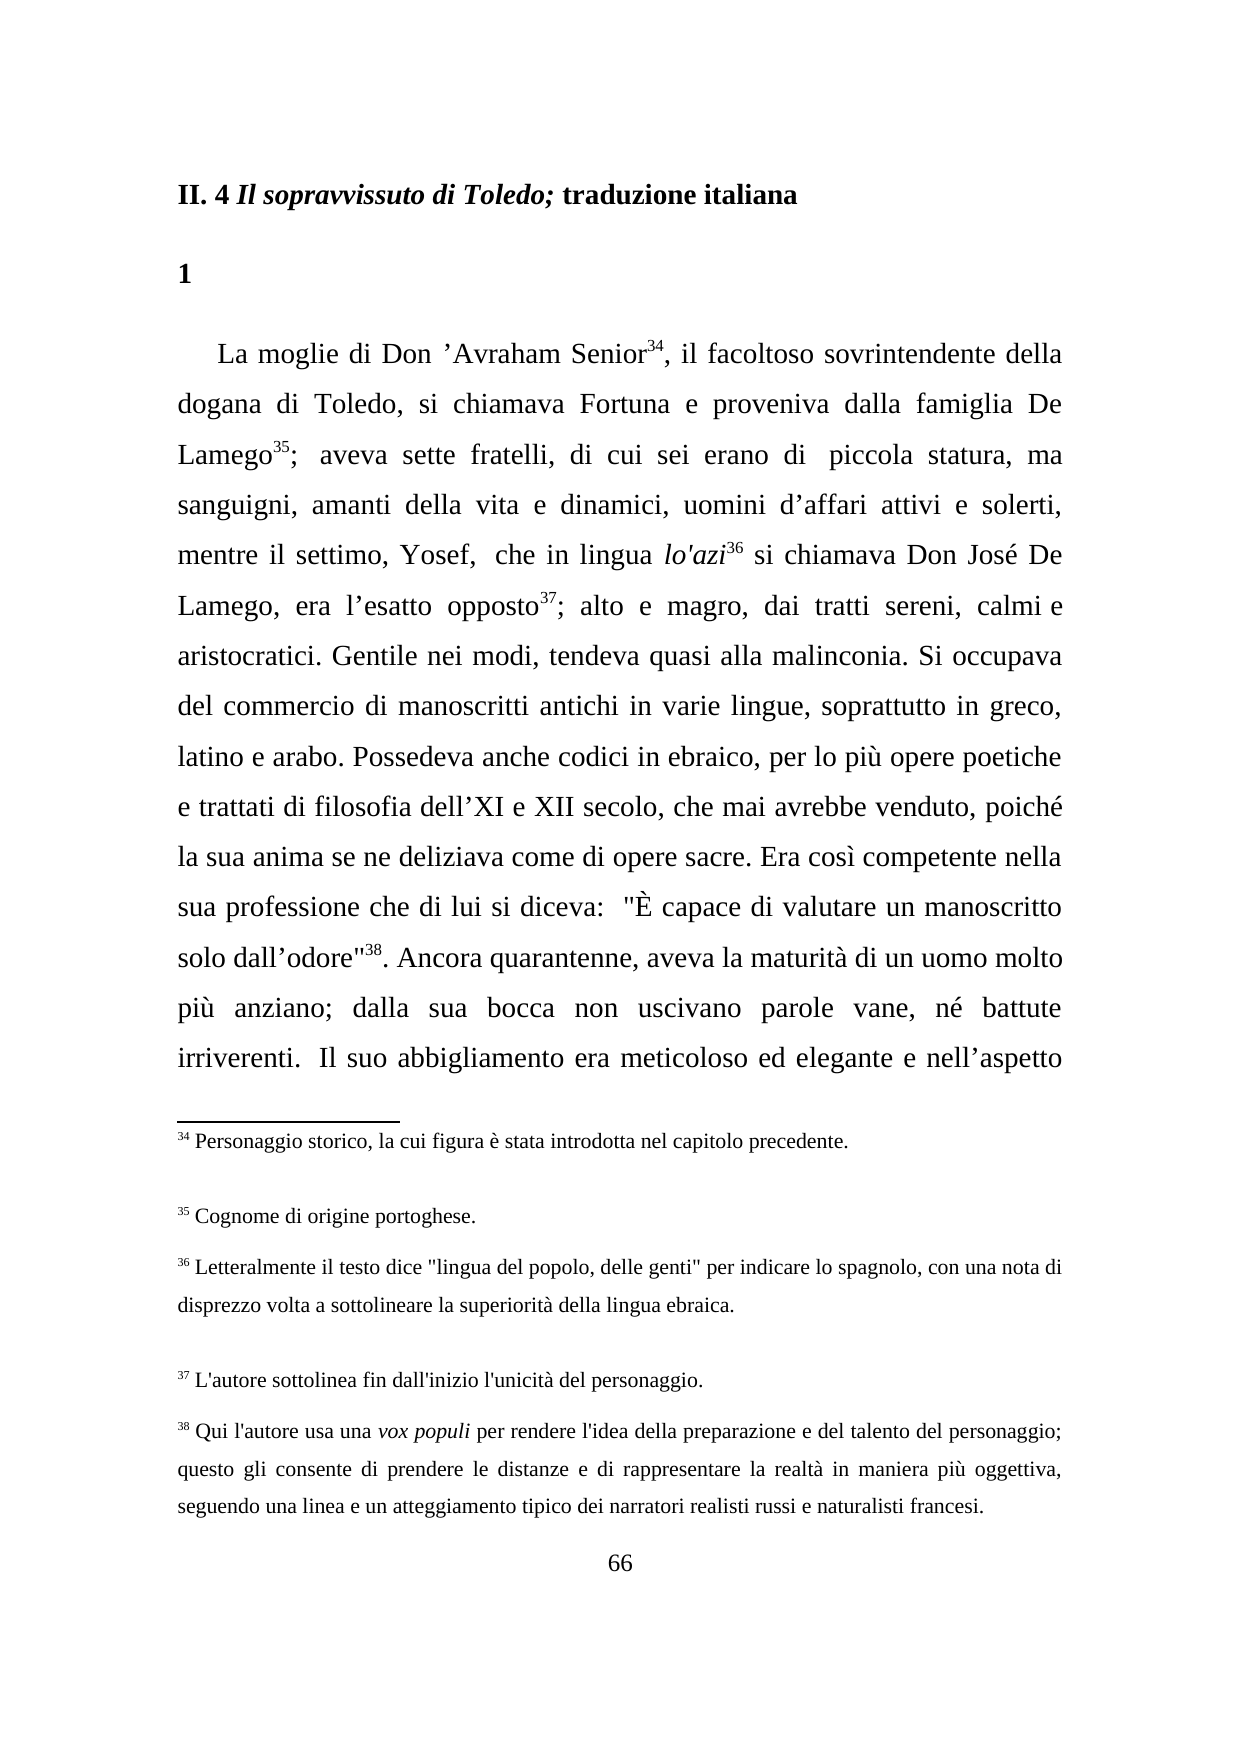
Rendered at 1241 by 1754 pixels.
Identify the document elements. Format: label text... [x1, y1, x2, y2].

text La moglie di Don ’Avraham Senior, il facoltoso sovrintendente della dogana di Toledo, si chiamava Fortuna e proveniva dalla famiglia De Lamego; aveva sette fratelli, di cui sei erano di piccola statura, ma sanguigni, amanti della vita e dinamici, uomini d’affari attivi e solerti, mentre il settimo, Yosef, che in lingua lo'azi si chiamava Don José De Lamego, era l’esatto opposto; alto e magro, dai tratti sereni, calmi e aristocratici. Gentile nei modi, tendeva quasi alla malinconia. Si occupava del commercio di manoscritti antichi in varie lingue, soprattutto in greco, latino e arabo. Possedeva anche codici in ebraico, per lo più opere poetiche e trattati di filosofia dell’XI e XII secolo, che mai avrebbe venduto, poiché la sua anima se ne deliziava come di opere sacre. Era così competente nella sua professione che di lui si diceva: "È capace di valutare un manoscritto solo dall’odore". Ancora quarantenne, aveva la maturità di un uomo molto più anziano; dalla sua bocca non uscivano parole vane, né battute irriverenti. Il suo abbigliamento era meticoloso ed elegante e nell’aspetto [177, 336, 1063, 1074]
text 1 [177, 257, 1063, 290]
text II. 4 Il sopravvissuto di Toledo; traduzione italiana [177, 177, 1063, 211]
text Qui l'autore usa una vox populi per rendere l'idea della preparazione e del talento del personaggio; questo gli consente di prendere le distanze e di rappresentare la realtà in maniera più oggettiva, seguendo una linea e un atteggiamento tipico dei narratori realisti russi e naturalisti francesi. [177, 1418, 1063, 1518]
text Personaggio storico, la cui figura è stata introdotta nel capitolo precedente. [177, 1128, 1063, 1153]
text Cognome di origine portoghese. [177, 1203, 1063, 1229]
text L'autore sottolinea fin dall'inizio l'unicità del personaggio. [177, 1367, 1063, 1392]
text Letteralmente il testo dice "lingua del popolo, delle genti" per indicare lo spagnolo, con una nota di disprezzo volta a sottolineare la superiorità della lingua ebraica. [177, 1254, 1063, 1317]
